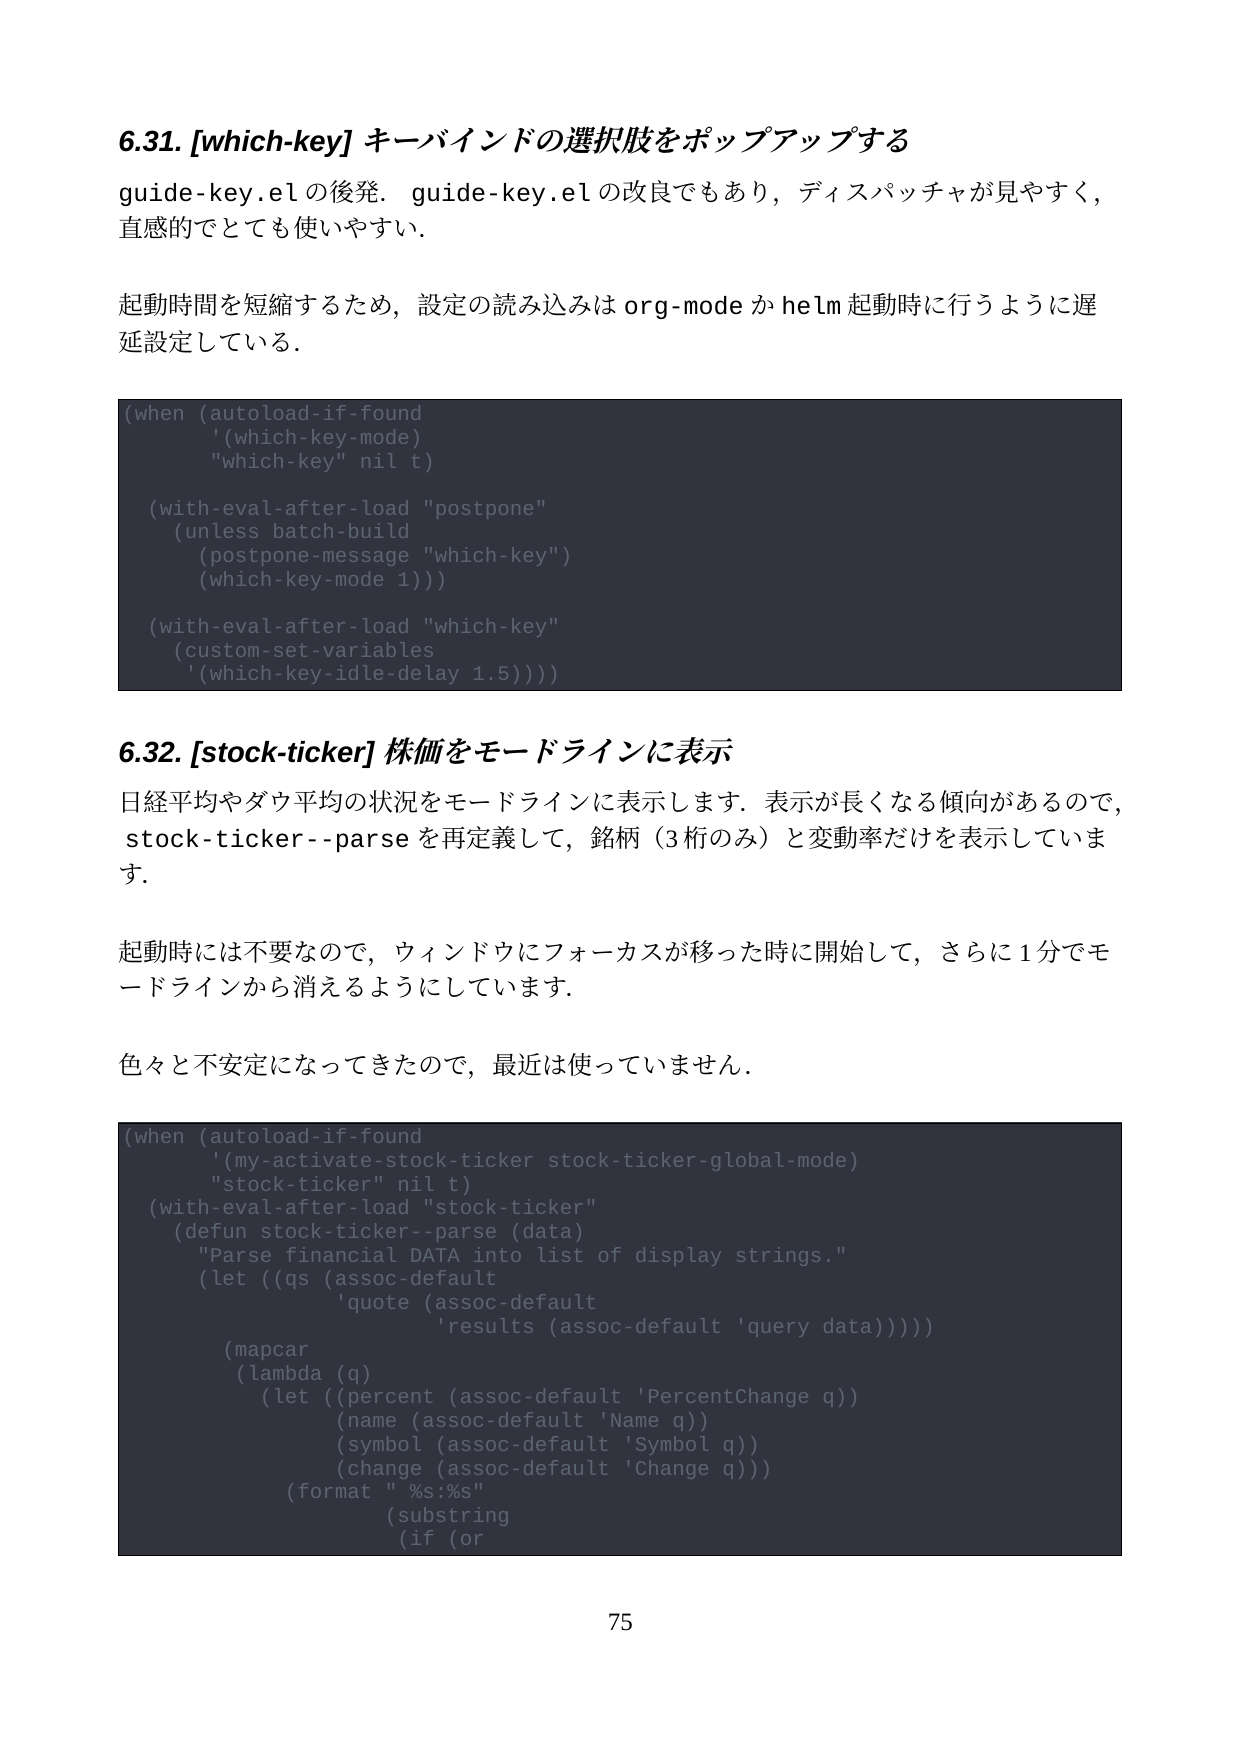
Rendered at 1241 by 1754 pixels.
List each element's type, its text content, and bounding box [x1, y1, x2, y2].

text (unless batch-build [119, 518, 1121, 541]
text (change (assoc-default 'Change q))) [119, 1453, 1121, 1477]
text (mapcar [119, 1335, 1121, 1359]
text (if (or [119, 1524, 1121, 1555]
text "stock-ticker" nil t) [119, 1170, 1121, 1193]
text (postpone-message "which-key") [119, 541, 1121, 565]
text (when (autoload-if-found [119, 1124, 1121, 1146]
text (let ((qs (assoc-default [119, 1264, 1121, 1288]
text (substring [119, 1501, 1121, 1524]
text (when (autoload-if-found [119, 400, 1121, 423]
text 'results (assoc-default 'query data))))) [119, 1312, 1121, 1335]
text '(which-key-idle-delay 1.5)))) [119, 659, 1121, 690]
text (format " %s:%s" [119, 1477, 1121, 1501]
text 日経平均やダウ平均の状況をモードラインに表示します．表示が長くなる傾向があるので， stock-ticker--parse を再定義して，銘柄（3桁のみ）と変動率だけを表示しています． [118, 783, 1122, 920]
text "Parse financial DATA into list of display strings." [119, 1241, 1121, 1264]
text '(which-key-mode) [119, 423, 1121, 447]
text '(my-activate-stock-ticker stock-ticker-global-mode) [119, 1146, 1121, 1170]
text (defun stock-ticker--parse (data) [119, 1217, 1121, 1241]
text (with-eval-after-load "which-key" [119, 612, 1121, 636]
text 起動時間を短縮するため，設定の読み込みは org-mode か helm 起動時に行うように遅延設定している． [118, 286, 1122, 387]
text (lambda (q) [119, 1359, 1121, 1383]
text 起動時には不要なので，ウィンドウにフォーカスが移った時に開始して，さらに1分でモードラインから消えるようにしています． [118, 932, 1122, 1033]
text "which-key" nil t) [119, 447, 1121, 470]
text (with-eval-after-load "stock-ticker" [119, 1193, 1121, 1217]
text (with-eval-after-load "postpone" [119, 494, 1121, 518]
text (custom-set-variables [119, 636, 1121, 659]
subtitle [stock-ticker] 株価をモードラインに表示 [118, 728, 1122, 770]
text guide-key.el の後発． guide-key.el の改良でもあり，ディスパッチャが見やすく，直感的でとても使いやすい． [118, 172, 1122, 273]
text (symbol (assoc-default 'Symbol q)) [119, 1430, 1121, 1453]
subtitle [which-key] キーバインドの選択肢をポップアップする [118, 118, 1122, 160]
text (name (assoc-default 'Name q)) [119, 1406, 1121, 1430]
text (which-key-mode 1))) [119, 565, 1121, 588]
text 色々と不安定になってきたので，最近は使っていません． [118, 1045, 1122, 1110]
text (let ((percent (assoc-default 'PercentChange q)) [119, 1383, 1121, 1406]
text 'quote (assoc-default [119, 1288, 1121, 1312]
